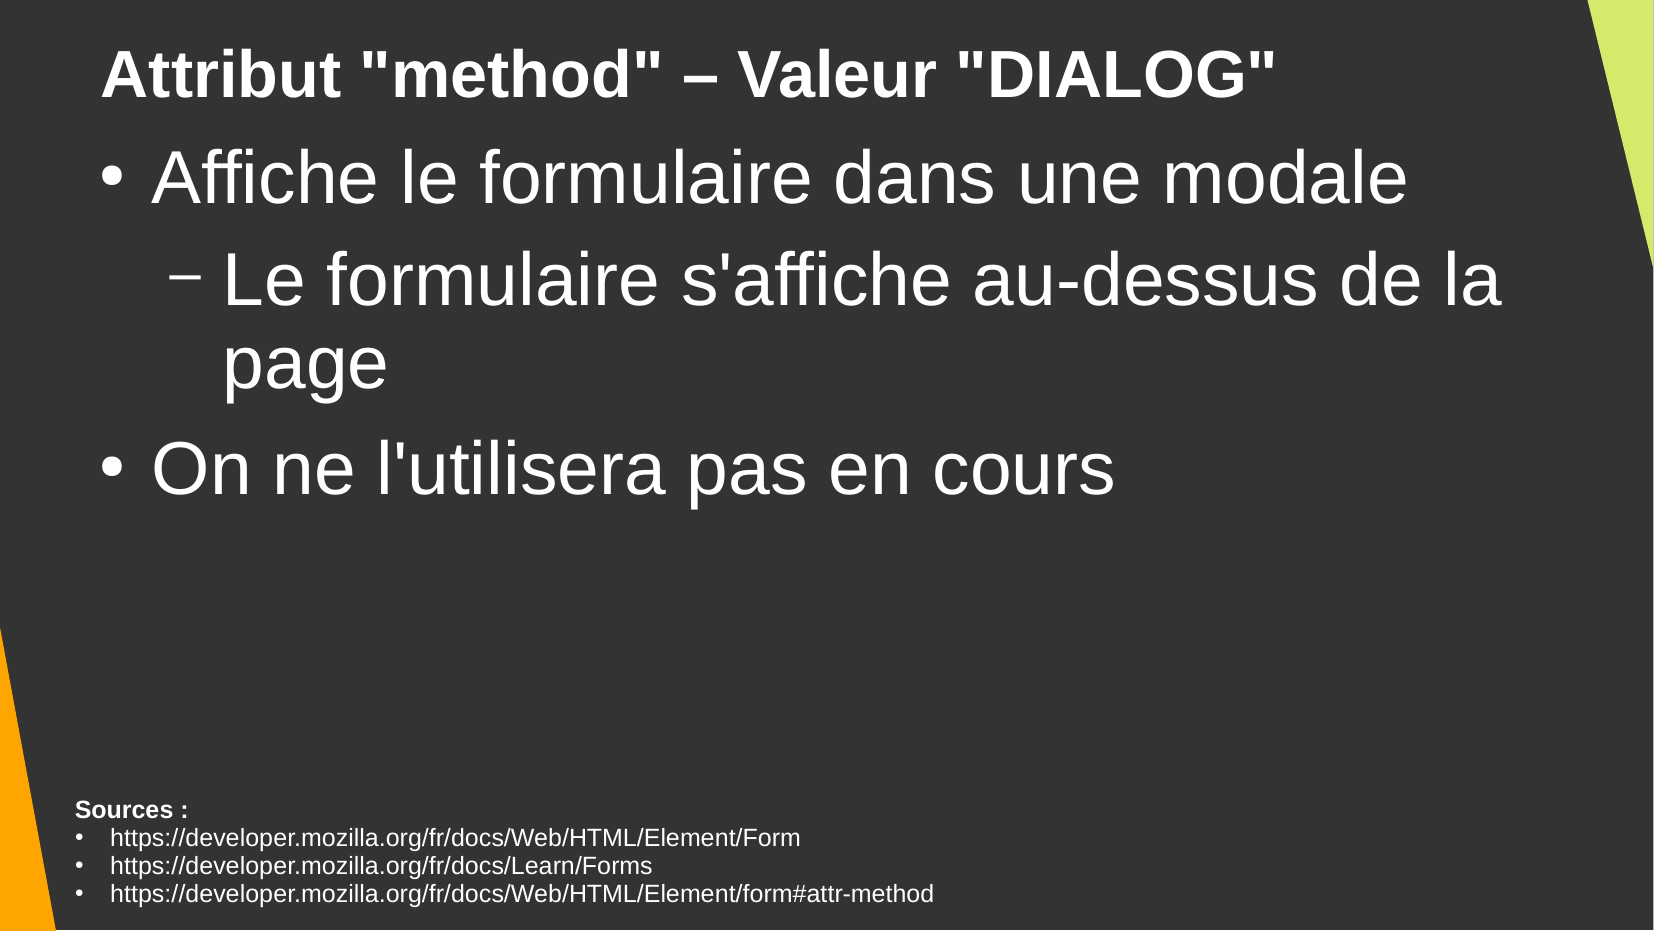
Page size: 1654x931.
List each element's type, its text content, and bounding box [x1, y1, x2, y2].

text_box [0, 627, 57, 931]
text_box Sources : https://developer.mozilla.org/fr/docs/Web/HTML/Element/Form https://developer.mozilla.org/fr/docs/Learn/Forms https://developer.mozilla.org/fr/docs/Web/HTML/Element/form#attr-method [60, 788, 1546, 916]
title Attribut "method" – Valeur "DIALOG" [82, 37, 1571, 114]
text_box [1587, 0, 1654, 272]
list Affiche le formulaire dans une modale Le formulaire s'affiche au-dessus de la page On ne l'utilisera pas en cours [80, 135, 1605, 709]
